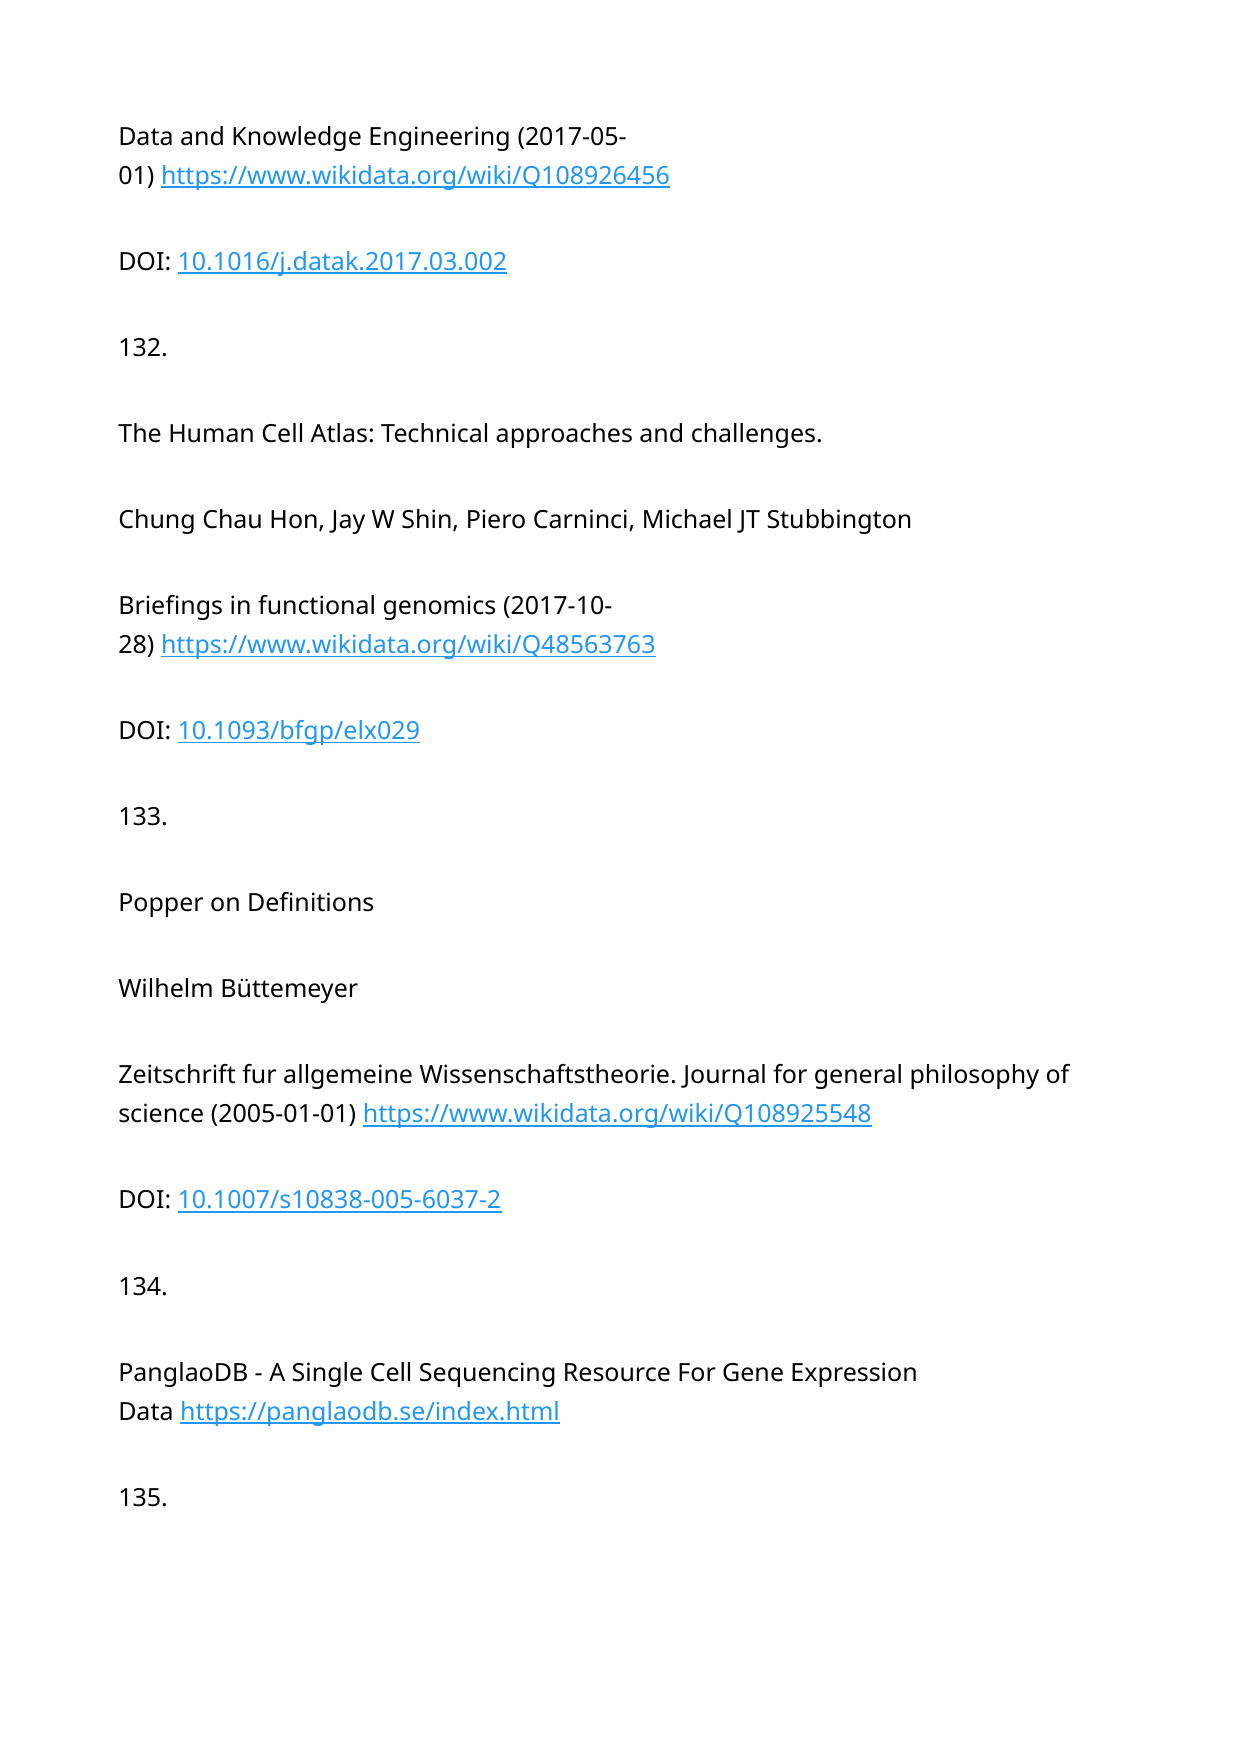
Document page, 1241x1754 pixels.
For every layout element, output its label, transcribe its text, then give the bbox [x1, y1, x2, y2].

text 134. [118, 1268, 1122, 1302]
text DOI: 10.1007/s10838-005-6037-2 [118, 1182, 1122, 1216]
text DOI: 10.1016/j.datak.2017.03.002 [118, 243, 1122, 277]
text PanglaoDB - A Single Cell Sequencing Resource For Gene Expression Data https://panglaodb.se/index.html [118, 1354, 1122, 1427]
text Chung Chau Hon, Jay W Shin, Piero Carninci, Michael JT Stubbington [118, 501, 1122, 536]
text Popper on Definitions [118, 885, 1122, 919]
text Briefings in functional genomics (2017-10-28) https://www.wikidata.org/wiki/Q48563763 [118, 587, 1122, 661]
text Wilhelm Büttemeyer [118, 971, 1122, 1005]
text Zeitschrift fur allgemeine Wissenschaftstheorie. Journal for general philosophy of science (2005-01-01) https://www.wikidata.org/wiki/Q108925548 [118, 1057, 1122, 1130]
text 135. [118, 1479, 1122, 1513]
text 133. [118, 799, 1122, 833]
text DOI: 10.1093/bfgp/elx029 [118, 713, 1122, 747]
text The Human Cell Atlas: Technical approaches and challenges. [118, 415, 1122, 449]
text Data and Knowledge Engineering (2017-05-01) https://www.wikidata.org/wiki/Q108926456 [118, 118, 1122, 191]
text 132. [118, 329, 1122, 363]
